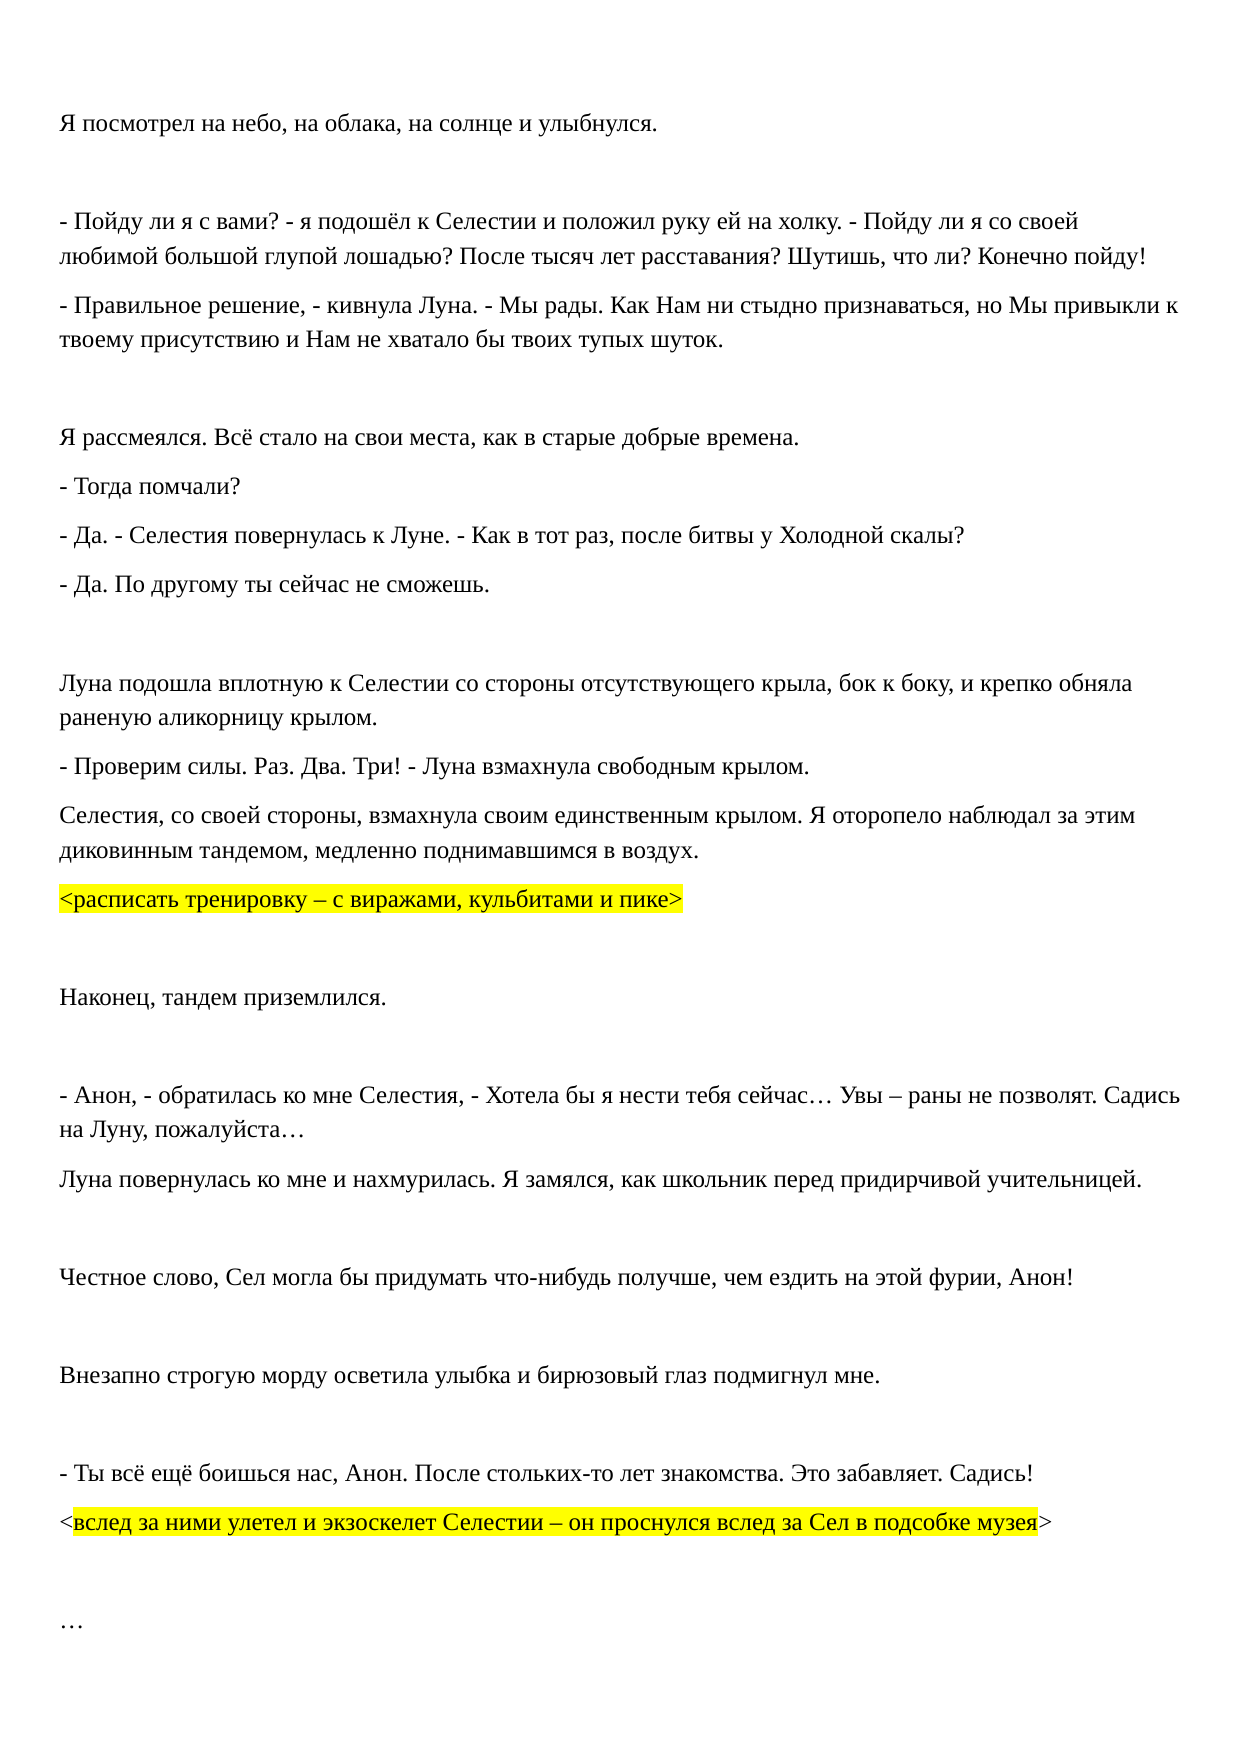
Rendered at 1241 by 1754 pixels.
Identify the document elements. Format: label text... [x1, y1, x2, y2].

text Честное слово, Сел могла бы придумать что-нибудь получше, чем ездить на этой фурии, Анон! [59, 1262, 1181, 1291]
text Наконец, тандем приземлился. [59, 982, 1181, 1011]
text - Да. - Селестия повернулась к Луне. - Как в тот раз, после битвы у Холодной скалы? [59, 521, 1181, 549]
text Селестия, со своей стороны, взмахнула своим единственным крылом. Я оторопело наблюдал за этим диковинным тандемом, медленно поднимавшимся в воздух. [59, 800, 1181, 863]
text - Пойду ли я с вами? - я подошёл к Селестии и положил руку ей на холку. - Пойду ли я со своей любимой большой глупой лошадью? После тысяч лет расставания? Шутишь, что ли? Конечно пойду! [59, 206, 1181, 269]
text - Тогда помчали? [59, 471, 1181, 500]
text Луна подошла вплотную к Селестии со стороны отсутствующего крыла, бок к боку, и крепко обняла раненую аликорницу крылом. [59, 668, 1181, 731]
text <вслед за ними улетел и экзоскелет Селестии – он проснулся вслед за Сел в подсобке музея> [59, 1507, 1181, 1536]
text - Анон, - обратилась ко мне Селестия, - Хотела бы я нести тебя сейчас… Увы – раны не позволят. Садись на Луну, пожалуйста… [59, 1080, 1181, 1143]
text - Да. По другому ты сейчас не сможешь. [59, 569, 1181, 598]
text Луна повернулась ко мне и нахмурилась. Я замялся, как школьник перед придирчивой учительницей. [59, 1164, 1181, 1192]
text - Ты всё ещё боишься нас, Анон. После стольких-то лет знакомства. Это забавляет. Садись! [59, 1458, 1181, 1487]
text Я рассмеялся. Всё стало на свои места, как в старые добрые времена. [59, 422, 1181, 451]
text - Правильное решение, - кивнула Луна. - Мы рады. Как Нам ни стыдно признаваться, но Мы привыкли к твоему присутствию и Нам не хватало бы твоих тупых шуток. [59, 290, 1181, 353]
text Внезапно строгую морду осветила улыбка и бирюзовый глаз подмигнул мне. [59, 1360, 1181, 1389]
text <расписать тренировку – с виражами, кульбитами и пике> [59, 884, 1181, 913]
text - Проверим силы. Раз. Два. Три! - Луна взмахнула свободным крылом. [59, 751, 1181, 780]
text Я посмотрел на небо, на облака, на солнце и улыбнулся. [59, 108, 1181, 137]
text … [59, 1605, 1181, 1634]
